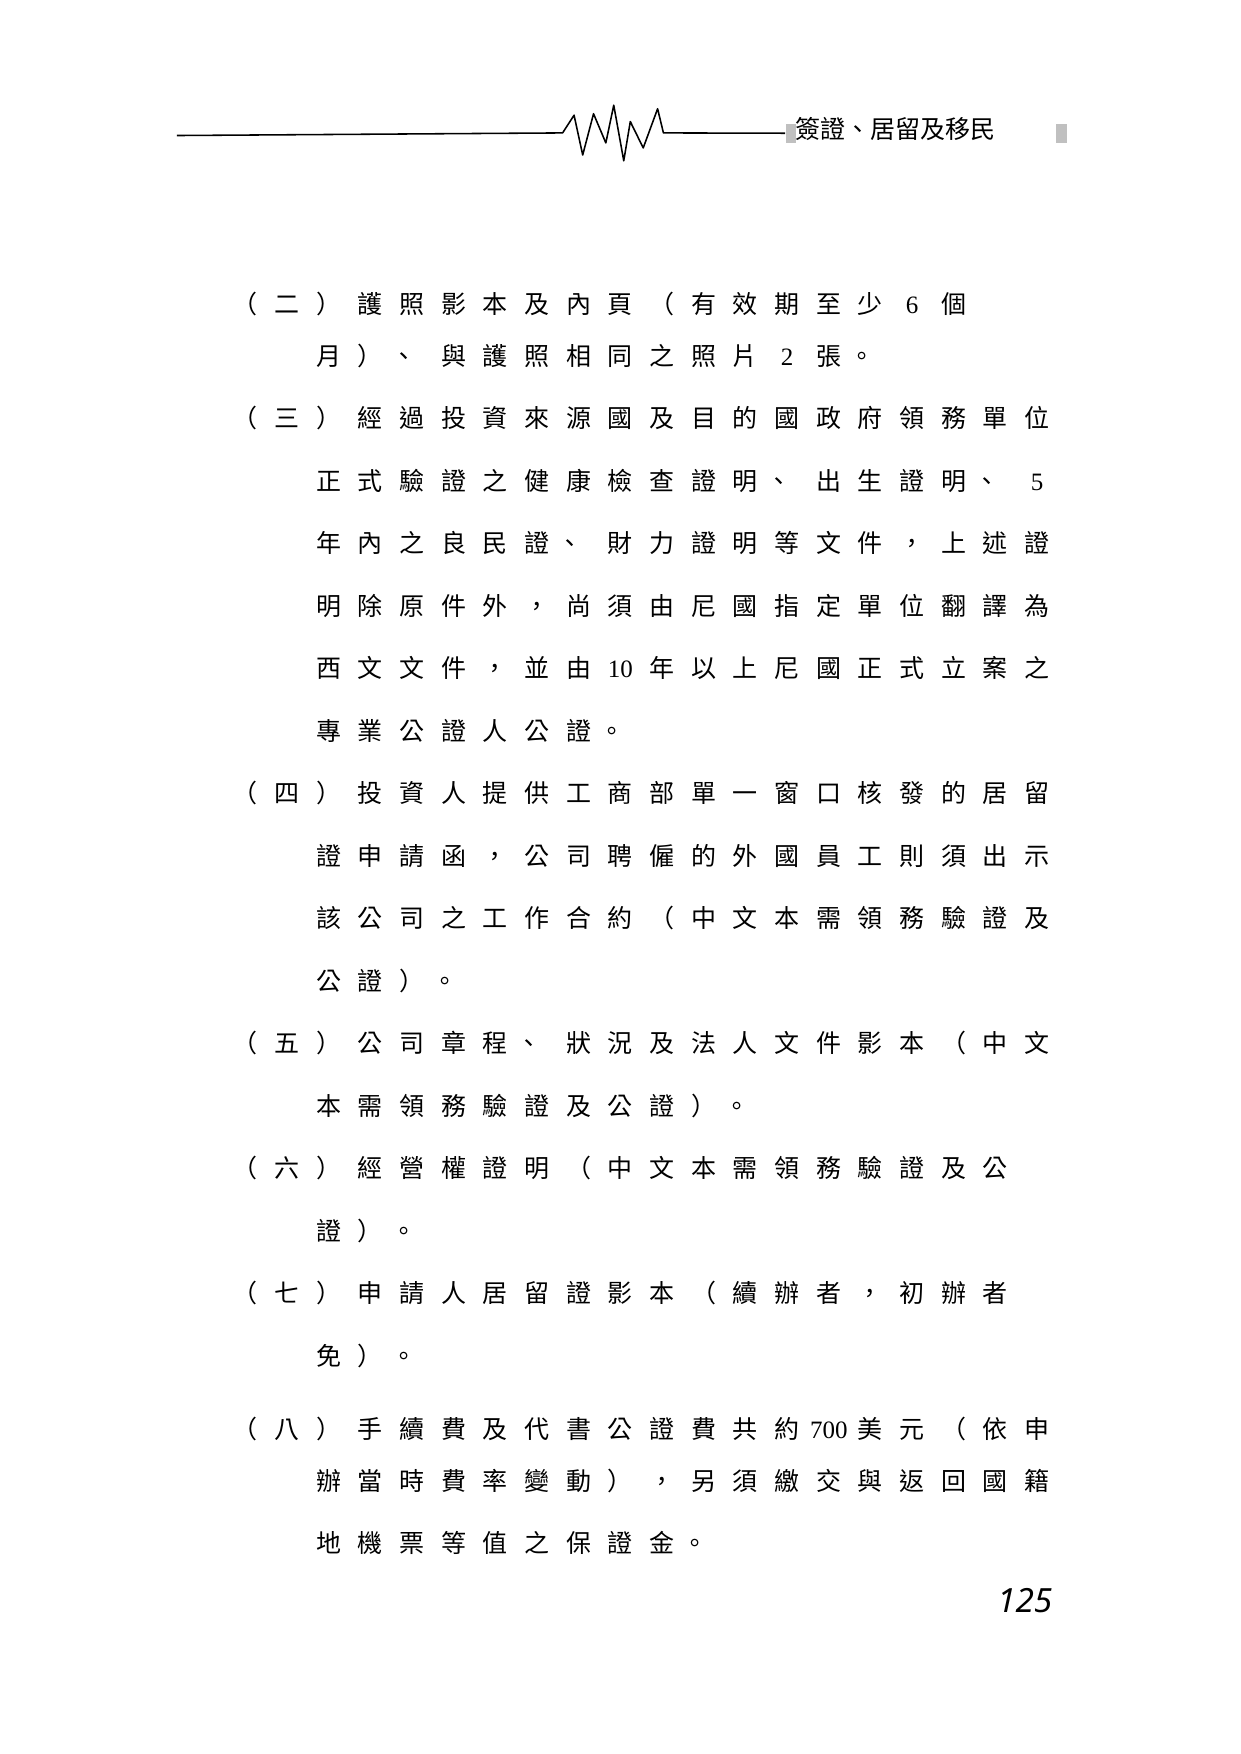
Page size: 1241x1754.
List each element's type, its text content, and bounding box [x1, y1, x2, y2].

text （七）申請人居留證影本（續辦者，初辦者免）。 [207, 1250, 1058, 1375]
text （二）護照影本及內頁（有效期至少6個月）、與護照相同之照片2張。 [207, 250, 1058, 375]
text （六）經營權證明（中文本需領務驗證及公證）。 [207, 1125, 1058, 1250]
text （八）手續費及代書公證費共約700美元（依申辦當時費率變動），另須繳交與返回國籍地機票等值之保證金。 [207, 1375, 1058, 1563]
text （三）經過投資來源國及目的國政府領務單位正式驗證之健康檢查證明、出生證明、5年內之良民證、財力證明等文件，上述證明除原件外，尚須由尼國指定單位翻譯為西文文件，並由10年以上尼國正式立案之專業公證人公證。 [207, 375, 1058, 750]
text （四）投資人提供工商部單一窗口核發的居留證申請函，公司聘僱的外國員工則須出示該公司之工作合約（中文本需領務驗證及公證）。 [207, 750, 1058, 1000]
text （五）公司章程、狀況及法人文件影本（中文本需領務驗證及公證）。 [207, 1000, 1058, 1125]
